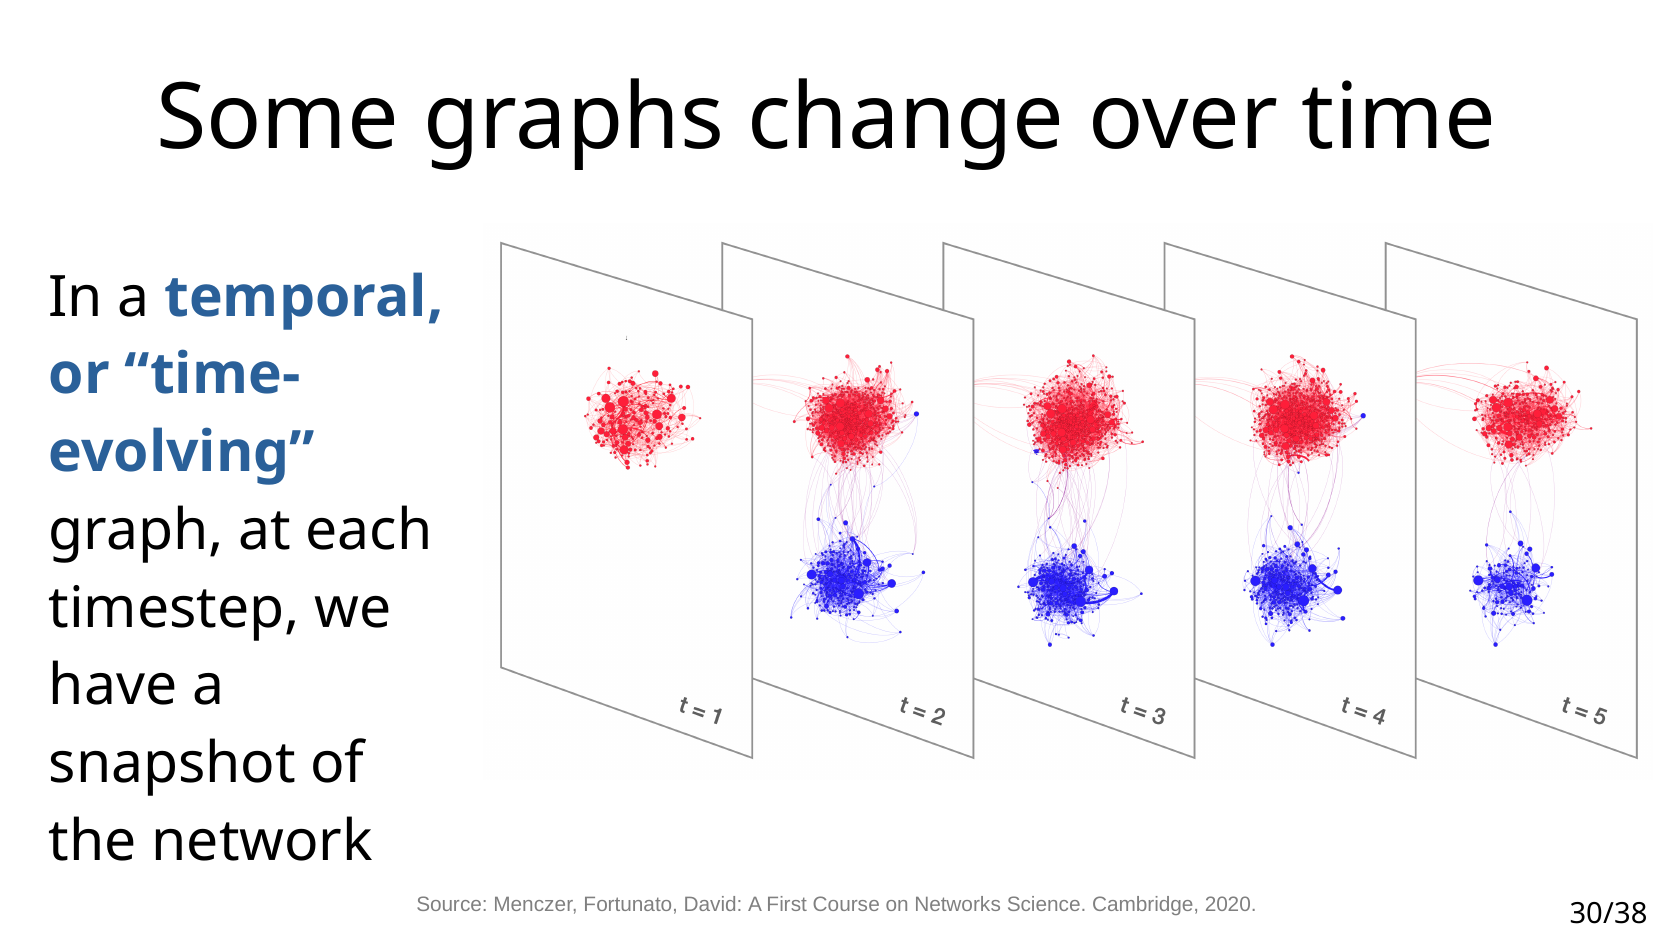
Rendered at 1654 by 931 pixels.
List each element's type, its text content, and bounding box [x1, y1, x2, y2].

title Some graphs change over time [82, 1, 1571, 226]
picture [483, 223, 1654, 781]
text_box Source: Menczer, Fortunato, David: A First Course on Networks Science. Cambridge, 2020. [303, 885, 1369, 931]
list In a temporal, or “time-evolving” graph, at each timestep, we have a snapshot of the network [48, 255, 466, 886]
